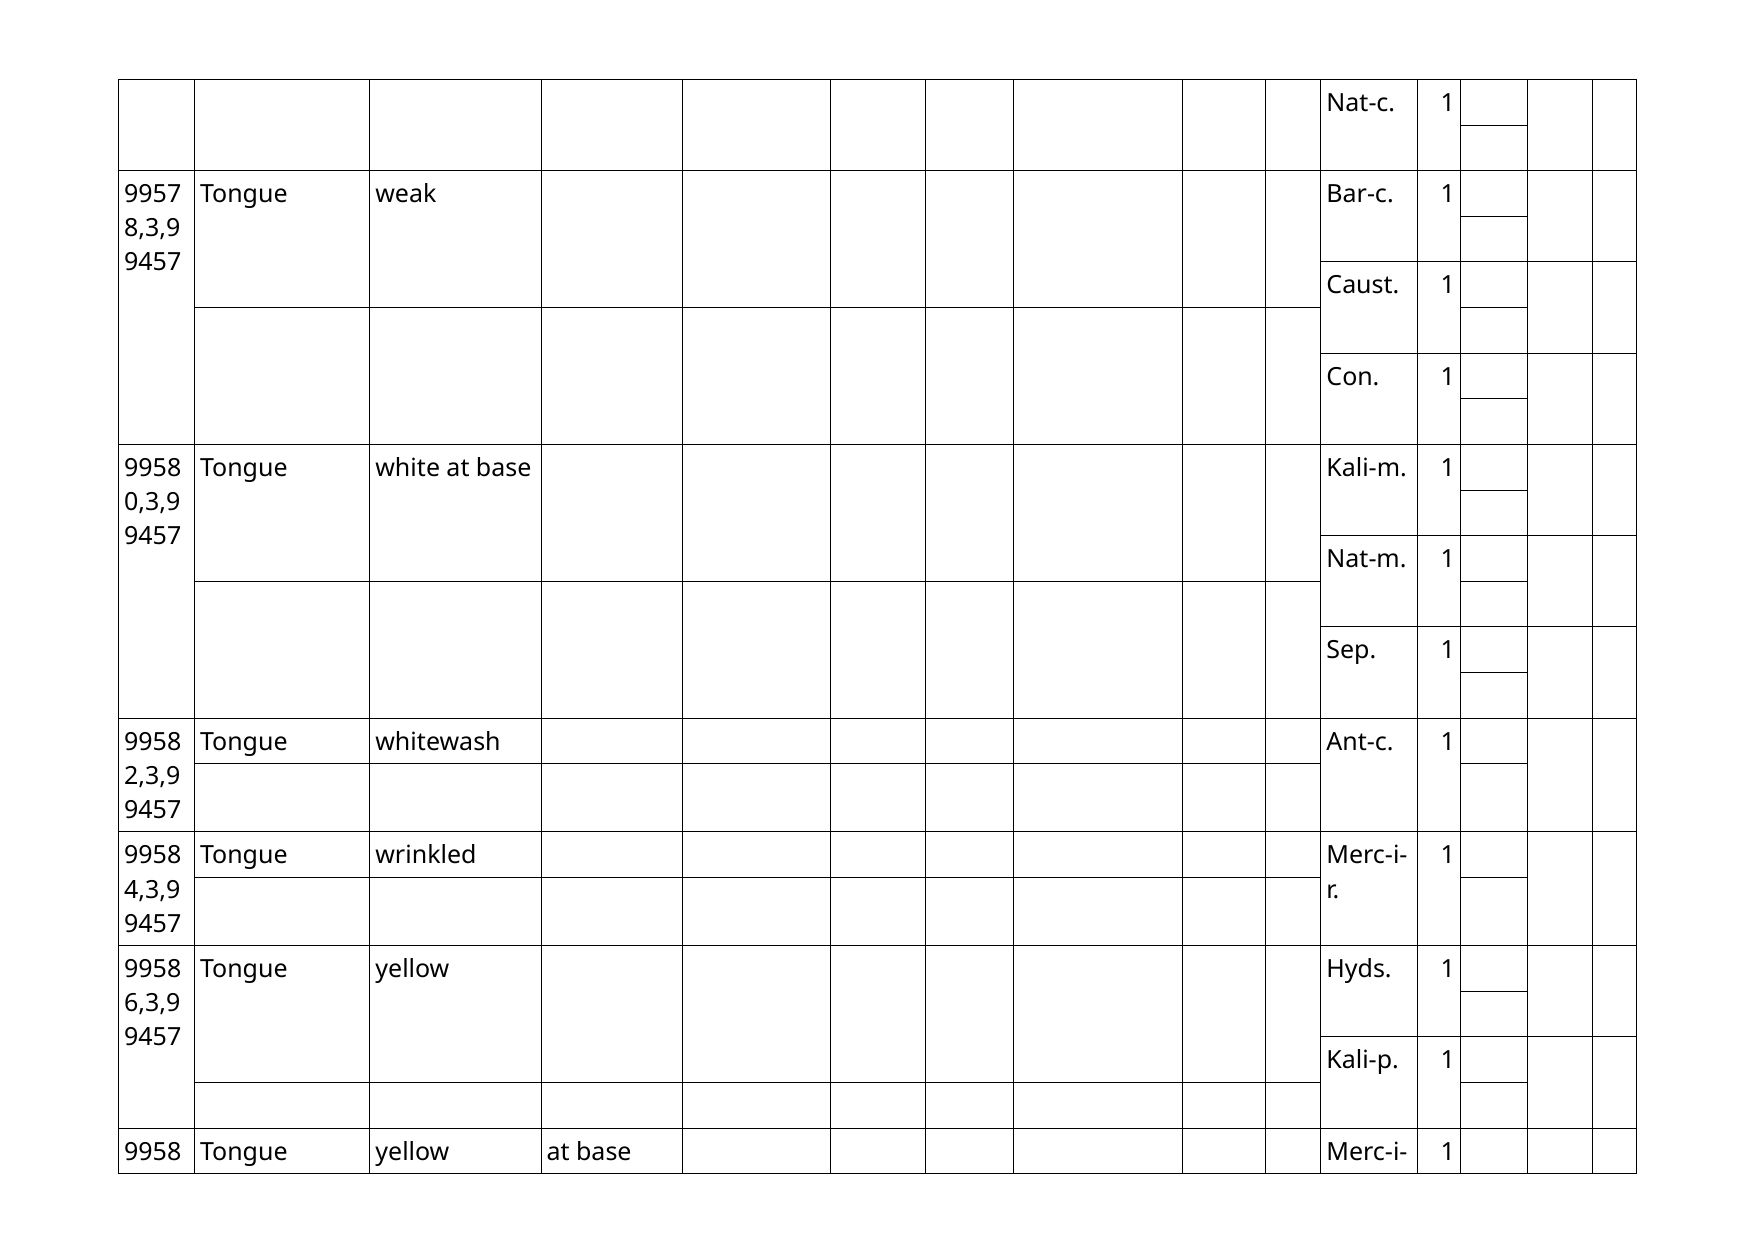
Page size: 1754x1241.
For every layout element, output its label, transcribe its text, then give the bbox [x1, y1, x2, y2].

table_cell [1593, 946, 1636, 1036]
table_cell [370, 1083, 541, 1128]
table_cell [119, 80, 194, 170]
table_cell [1183, 80, 1265, 170]
table_cell [542, 582, 682, 718]
table_cell [683, 445, 830, 581]
table_cell [1461, 627, 1527, 672]
table_cell Tongue [195, 1129, 369, 1173]
table_cell [831, 308, 925, 444]
table_cell [1014, 878, 1182, 945]
table_cell [542, 80, 682, 170]
table_cell [683, 80, 830, 170]
table_cell [831, 171, 925, 307]
table_cell Merc-i-r. [1321, 832, 1417, 945]
table_cell [542, 719, 682, 763]
table_cell whitewash [370, 719, 541, 763]
table_cell [683, 946, 830, 1082]
table_cell Kali-m. [1321, 445, 1417, 535]
table_cell [831, 878, 925, 945]
table_cell [195, 582, 369, 718]
table_cell [926, 445, 1013, 581]
table_cell [542, 832, 682, 877]
table_cell [683, 719, 830, 763]
table_cell [1014, 832, 1182, 877]
table_cell [1461, 126, 1527, 170]
table_cell [1461, 946, 1527, 991]
table_cell [1266, 878, 1320, 945]
table_cell [1593, 262, 1636, 353]
table_cell [1528, 1129, 1592, 1173]
table_cell [831, 832, 925, 877]
table_cell [926, 308, 1013, 444]
table_cell [370, 582, 541, 718]
table_cell [1528, 171, 1592, 261]
table_cell [542, 308, 682, 444]
table_cell Tongue [195, 946, 369, 1082]
table_cell [926, 878, 1013, 945]
table_cell [1183, 764, 1265, 831]
table_cell 9958 [119, 1129, 194, 1173]
table_cell [1461, 445, 1527, 489]
table_cell [1183, 445, 1265, 581]
table_cell [1528, 80, 1592, 170]
table_cell [1461, 832, 1527, 877]
table_cell Nat-m. [1321, 536, 1417, 626]
table_cell [1528, 627, 1592, 718]
table_cell [1528, 719, 1592, 831]
table_cell [1461, 1037, 1527, 1082]
table_cell [1528, 946, 1592, 1036]
table_cell [1183, 582, 1265, 718]
table_cell [1593, 1037, 1636, 1128]
table_cell [831, 1083, 925, 1128]
table_cell [1014, 445, 1182, 581]
table_cell [926, 764, 1013, 831]
table_cell [542, 878, 682, 945]
table_cell [1183, 171, 1265, 307]
table_cell [542, 445, 682, 581]
table_cell 1 [1418, 536, 1460, 626]
table_cell yellow [370, 1129, 541, 1173]
table_cell [831, 582, 925, 718]
table_cell [1528, 832, 1592, 945]
table_cell [1266, 171, 1320, 307]
table_cell [1461, 80, 1527, 124]
table_cell [926, 171, 1013, 307]
table_cell [1014, 582, 1182, 718]
table_cell [1528, 536, 1592, 626]
table_cell Caust. [1321, 262, 1417, 353]
table_cell [683, 582, 830, 718]
table_cell [195, 1083, 369, 1128]
table_cell [1266, 445, 1320, 581]
table_cell [1183, 878, 1265, 945]
table_cell [195, 878, 369, 945]
table_cell [683, 832, 830, 877]
table_cell [1266, 308, 1320, 444]
table_cell Tongue [195, 832, 369, 877]
table_cell 1 [1418, 262, 1460, 353]
table_cell [1461, 354, 1527, 398]
table_cell [1266, 1129, 1320, 1173]
table_cell [1014, 719, 1182, 763]
table_cell [1528, 1037, 1592, 1128]
table_cell [1266, 764, 1320, 831]
table_cell [1461, 262, 1527, 307]
table_cell [683, 171, 830, 307]
table_cell [1593, 354, 1636, 444]
table_cell [683, 764, 830, 831]
table_cell [1461, 878, 1527, 945]
table_cell [1461, 1129, 1527, 1173]
table_cell 99586,3,99457 [119, 946, 194, 1128]
table_cell 1 [1418, 832, 1460, 945]
table_cell [1266, 946, 1320, 1082]
table_cell [1183, 308, 1265, 444]
table_cell [1183, 946, 1265, 1082]
table_cell [1014, 171, 1182, 307]
table_cell [370, 80, 541, 170]
table_cell Sep. [1321, 627, 1417, 718]
table_cell [1014, 308, 1182, 444]
table_cell [1528, 262, 1592, 353]
table_cell [1183, 1129, 1265, 1173]
table_cell [831, 1129, 925, 1173]
table_cell [1593, 719, 1636, 831]
table_cell [926, 946, 1013, 1082]
table_cell Tongue [195, 171, 369, 307]
table_cell [195, 764, 369, 831]
table_cell yellow [370, 946, 541, 1082]
table_cell [1593, 627, 1636, 718]
table_cell Ant-c. [1321, 719, 1417, 831]
table_cell 1 [1418, 445, 1460, 535]
table_cell Bar-c. [1321, 171, 1417, 261]
table_cell [683, 308, 830, 444]
table_cell 1 [1418, 1129, 1460, 1173]
table_cell [1593, 832, 1636, 945]
table_cell [926, 832, 1013, 877]
table_cell [1593, 171, 1636, 261]
table_cell Tongue [195, 719, 369, 763]
table_cell 99578,3,99457 [119, 171, 194, 444]
table_cell [1528, 445, 1592, 535]
table_cell [1266, 1083, 1320, 1128]
table_cell [1266, 719, 1320, 763]
table_cell [926, 719, 1013, 763]
table_cell [831, 719, 925, 763]
table_cell [1014, 1129, 1182, 1173]
table_cell [1461, 1083, 1527, 1128]
table_cell [683, 878, 830, 945]
table_cell [1461, 764, 1527, 831]
table_cell [370, 764, 541, 831]
table_cell 1 [1418, 354, 1460, 444]
table_cell 1 [1418, 719, 1460, 831]
table_cell 99580,3,99457 [119, 445, 194, 718]
table_cell Hyds. [1321, 946, 1417, 1036]
table_cell [542, 764, 682, 831]
table_cell Nat-c. [1321, 80, 1417, 170]
table_cell [1461, 171, 1527, 216]
table_cell [370, 878, 541, 945]
table_cell [542, 171, 682, 307]
table_cell [926, 80, 1013, 170]
table_cell at base [542, 1129, 682, 1173]
table_cell Merc-i- [1321, 1129, 1417, 1173]
table_cell [370, 308, 541, 444]
table_cell [1461, 992, 1527, 1036]
table_cell [683, 1083, 830, 1128]
table_cell [926, 1083, 1013, 1128]
table_cell 99582,3,99457 [119, 719, 194, 831]
table_cell 1 [1418, 1037, 1460, 1128]
table_cell [1593, 536, 1636, 626]
table_cell [683, 1129, 830, 1173]
table_cell [1014, 946, 1182, 1082]
table_cell [926, 582, 1013, 718]
table_cell [1014, 764, 1182, 831]
table_cell 1 [1418, 627, 1460, 718]
table_cell [1528, 354, 1592, 444]
table_cell 99584,3,99457 [119, 832, 194, 945]
table_cell [831, 764, 925, 831]
table_cell [831, 445, 925, 581]
table_cell [831, 946, 925, 1082]
table_cell Kali-p. [1321, 1037, 1417, 1128]
table_cell Tongue [195, 445, 369, 581]
table_cell [1461, 719, 1527, 763]
table_cell [1266, 832, 1320, 877]
table_cell [1014, 80, 1182, 170]
table_cell [1461, 399, 1527, 444]
table_cell [542, 946, 682, 1082]
table_cell [1266, 80, 1320, 170]
table_cell Con. [1321, 354, 1417, 444]
table_cell [831, 80, 925, 170]
table_cell weak [370, 171, 541, 307]
table_cell [1461, 491, 1527, 535]
table_cell [195, 308, 369, 444]
table_cell 1 [1418, 946, 1460, 1036]
table_cell [1183, 719, 1265, 763]
table_cell [1593, 445, 1636, 535]
table_cell [1461, 582, 1527, 626]
table_cell [1461, 217, 1527, 261]
table_cell [1266, 582, 1320, 718]
table_cell 1 [1418, 80, 1460, 170]
table_cell [1593, 80, 1636, 170]
table_cell white at base [370, 445, 541, 581]
table_cell [542, 1083, 682, 1128]
table_cell [1461, 308, 1527, 353]
table_cell [1183, 832, 1265, 877]
table_cell [1593, 1129, 1636, 1173]
table_cell [1014, 1083, 1182, 1128]
table_cell [1461, 536, 1527, 581]
table_cell [1461, 673, 1527, 718]
table_cell 1 [1418, 171, 1460, 261]
table_cell [926, 1129, 1013, 1173]
table_cell [1183, 1083, 1265, 1128]
table_cell wrinkled [370, 832, 541, 877]
table_cell [195, 80, 369, 170]
